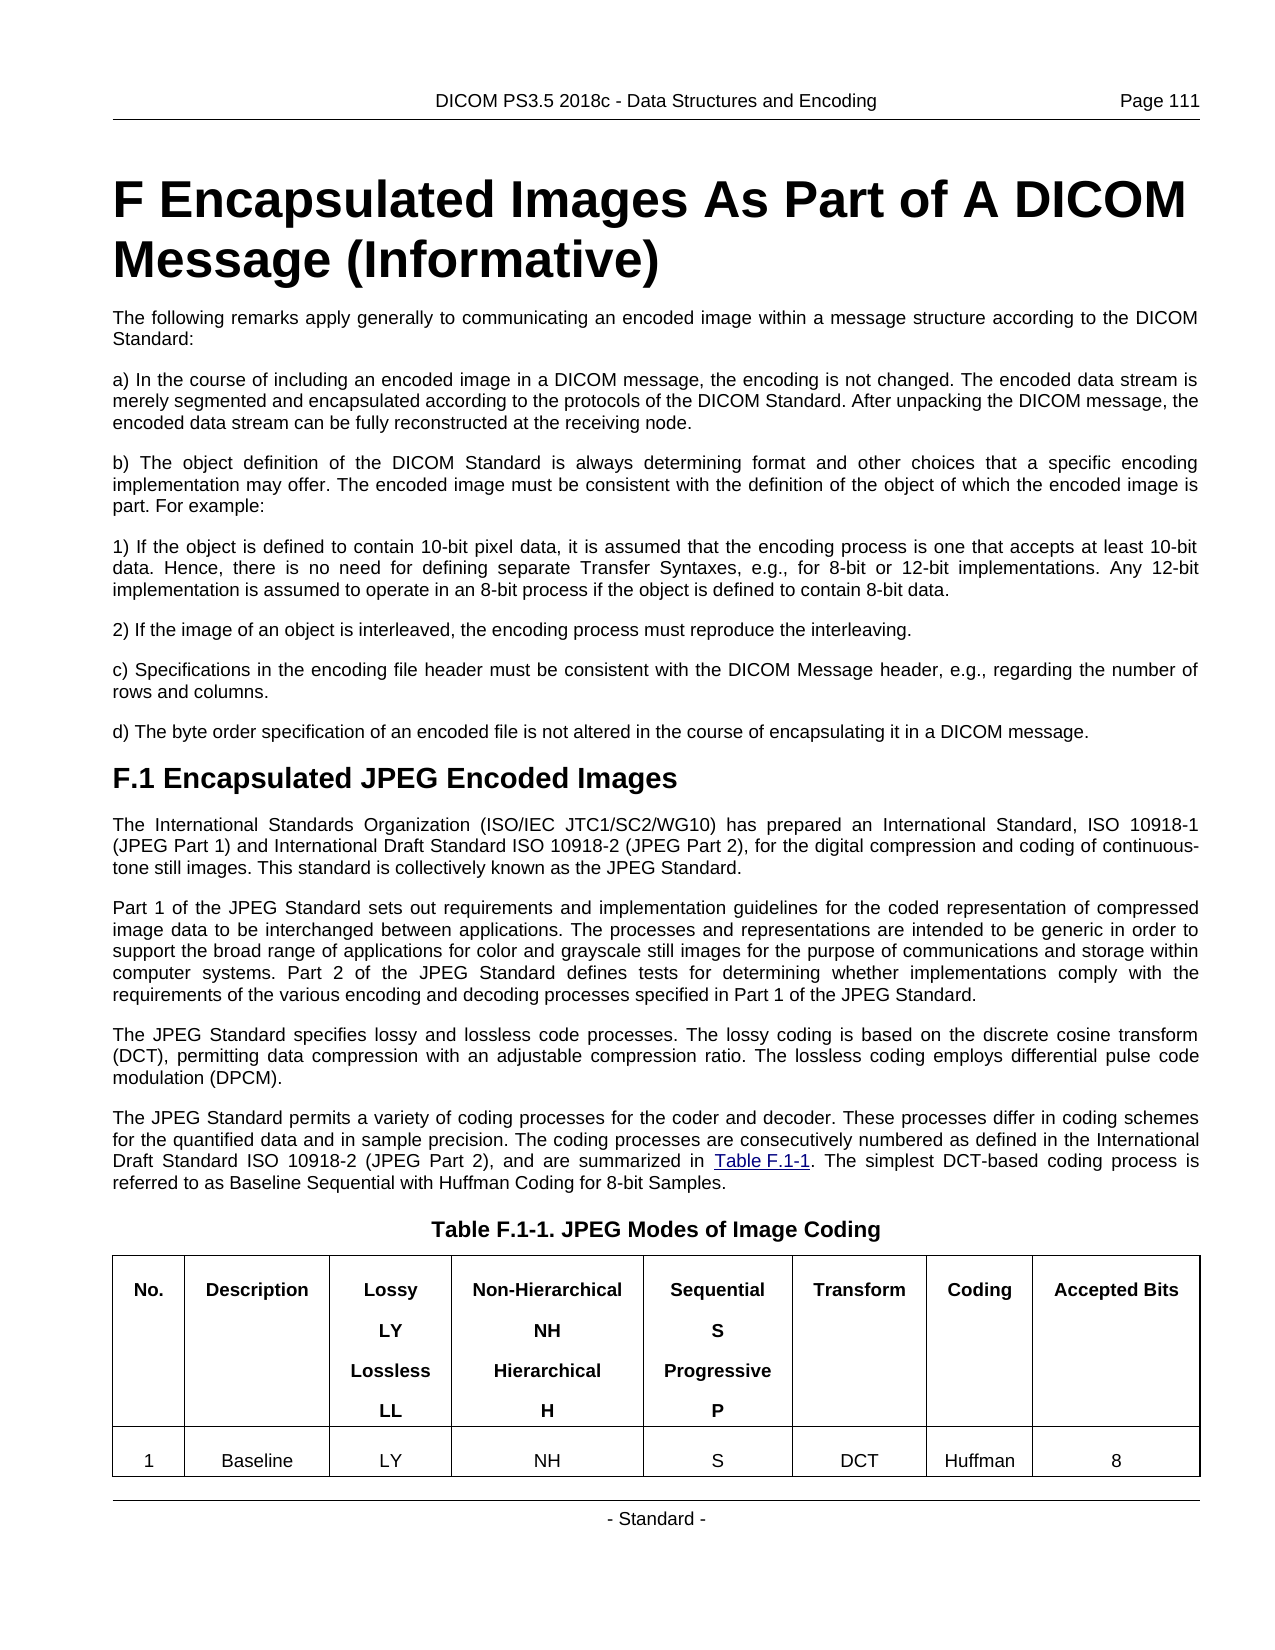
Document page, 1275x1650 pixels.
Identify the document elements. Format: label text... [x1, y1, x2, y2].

table_cell Huffman [927, 1427, 1032, 1476]
table_cell LY [330, 1427, 451, 1476]
table_header Accepted Bits [1033, 1256, 1199, 1426]
table_header No. [113, 1256, 184, 1426]
text b) The object definition of the DICOM Standard is always determining format and other choices that a specific encoding implementation may offer. The encoded image must be consistent with the definition of the object of which the encoded image is part. For example: [112, 452, 1200, 517]
text The JPEG Standard permits a variety of coding processes for the coder and decoder. These processes differ in coding schemes for the quantified data and in sample precision. The coding processes are consecutively numbered as defined in the International Draft Standard ISO 10918-2 (JPEG Part 2), and are summarized in Table F.1-1. The simplest DCT-based coding process is referred to as Baseline Sequential with Huffman Coding for 8-bit Samples. [112, 1107, 1200, 1193]
table_cell Baseline [185, 1427, 329, 1476]
text c) Specifications in the encoding file header must be consistent with the DICOM Message header, e.g., regarding the number of rows and columns. [112, 659, 1200, 702]
text Table F.1-1. JPEG Modes of Image Coding [112, 1216, 1200, 1242]
table_header Transform [793, 1256, 926, 1426]
text 2) If the image of an object is interleaved, the encoding process must reproduce the interleaving. [112, 619, 1200, 640]
table_header Coding [927, 1256, 1032, 1426]
text a) In the course of including an encoded image in a DICOM message, the encoding is not changed. The encoded data stream is merely segmented and encapsulated according to the protocols of the DICOM Standard. After unpacking the DICOM message, the encoded data stream can be fully reconstructed at the receiving node. [112, 368, 1200, 433]
text 1) If the object is defined to contain 10-bit pixel data, it is assumed that the encoding process is one that accepts at least 10-bit data. Hence, there is no need for defining separate Transfer Syntaxes, e.g., for 8-bit or 12-bit implementations. Any 12-bit implementation is assumed to operate in an 8-bit process if the object is defined to contain 8-bit data. [112, 535, 1200, 600]
text The International Standards Organization (ISO/IEC JTC1/SC2/WG10) has prepared an International Standard, ISO 10918-1 (JPEG Part 1) and International Draft Standard ISO 10918-2 (JPEG Part 2), for the digital compression and coding of continuous-tone still images. This standard is collectively known as the JPEG Standard. [112, 814, 1200, 878]
table_cell S [644, 1427, 792, 1476]
table_header Sequential S Progressive P [644, 1256, 792, 1426]
table_cell 1 [113, 1427, 184, 1476]
table_cell 8 [1033, 1427, 1199, 1476]
text F Encapsulated Images As Part of A DICOM Message (Informative) [112, 169, 1200, 288]
table_cell DCT [793, 1427, 926, 1476]
text Part 1 of the JPEG Standard sets out requirements and implementation guidelines for the coded representation of compressed image data to be interchanged between applications. The processes and representations are intended to be generic in order to support the broad range of applications for color and grayscale still images for the purpose of communications and storage within computer systems. Part 2 of the JPEG Standard defines tests for determining whether implementations comply with the requirements of the various encoding and decoding processes specified in Part 1 of the JPEG Standard. [112, 897, 1200, 1005]
table_header Non-Hierarchical NH Hierarchical H [452, 1256, 643, 1426]
text d) The byte order specification of an encoded file is not altered in the course of encapsulating it in a DICOM message. [112, 721, 1200, 743]
text The JPEG Standard specifies lossy and lossless code processes. The lossy coding is based on the discrete cosine transform (DCT), permitting data compression with an adjustable compression ratio. The lossless coding employs differential pulse code modulation (DPCM). [112, 1024, 1200, 1088]
text F.1 Encapsulated JPEG Encoded Images [112, 761, 1200, 795]
table_header Description [185, 1256, 329, 1426]
table_header Lossy LY Lossless LL [330, 1256, 451, 1426]
text The following remarks apply generally to communicating an encoded image within a message structure according to the DICOM Standard: [112, 307, 1200, 350]
table_cell NH [452, 1427, 643, 1476]
